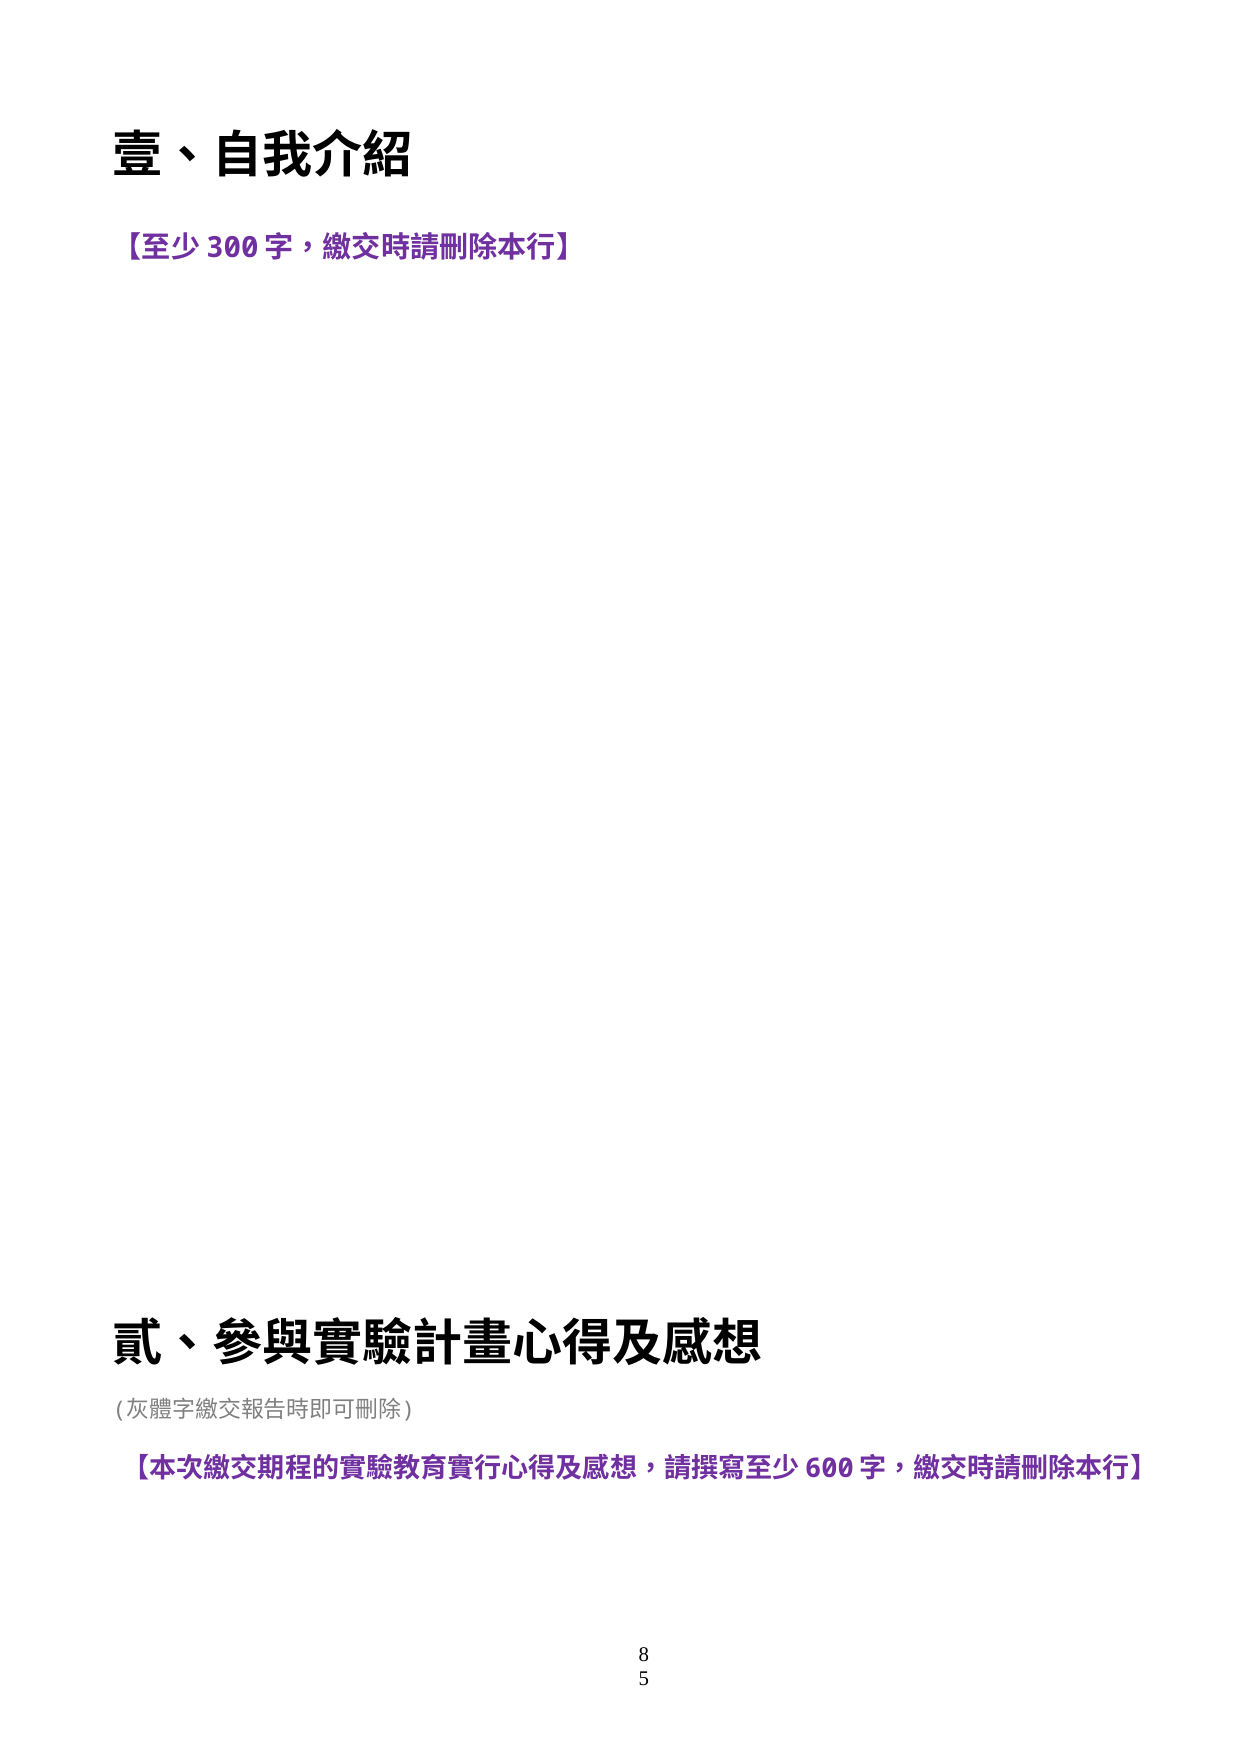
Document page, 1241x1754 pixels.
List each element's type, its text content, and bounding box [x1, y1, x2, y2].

text 【本次繳交期程的實驗教育實行心得及感想，請撰寫至少600字，繳交時請刪除本行】 [112, 1424, 1167, 1486]
text 壹、自我介紹 [112, 78, 1167, 203]
text 【至少300字，繳交時請刪除本行】 [112, 203, 1167, 265]
text (灰體字繳交報告時即可刪除) [112, 1390, 1167, 1424]
text 貳、參與實驗計畫心得及感想 [112, 1265, 1167, 1390]
